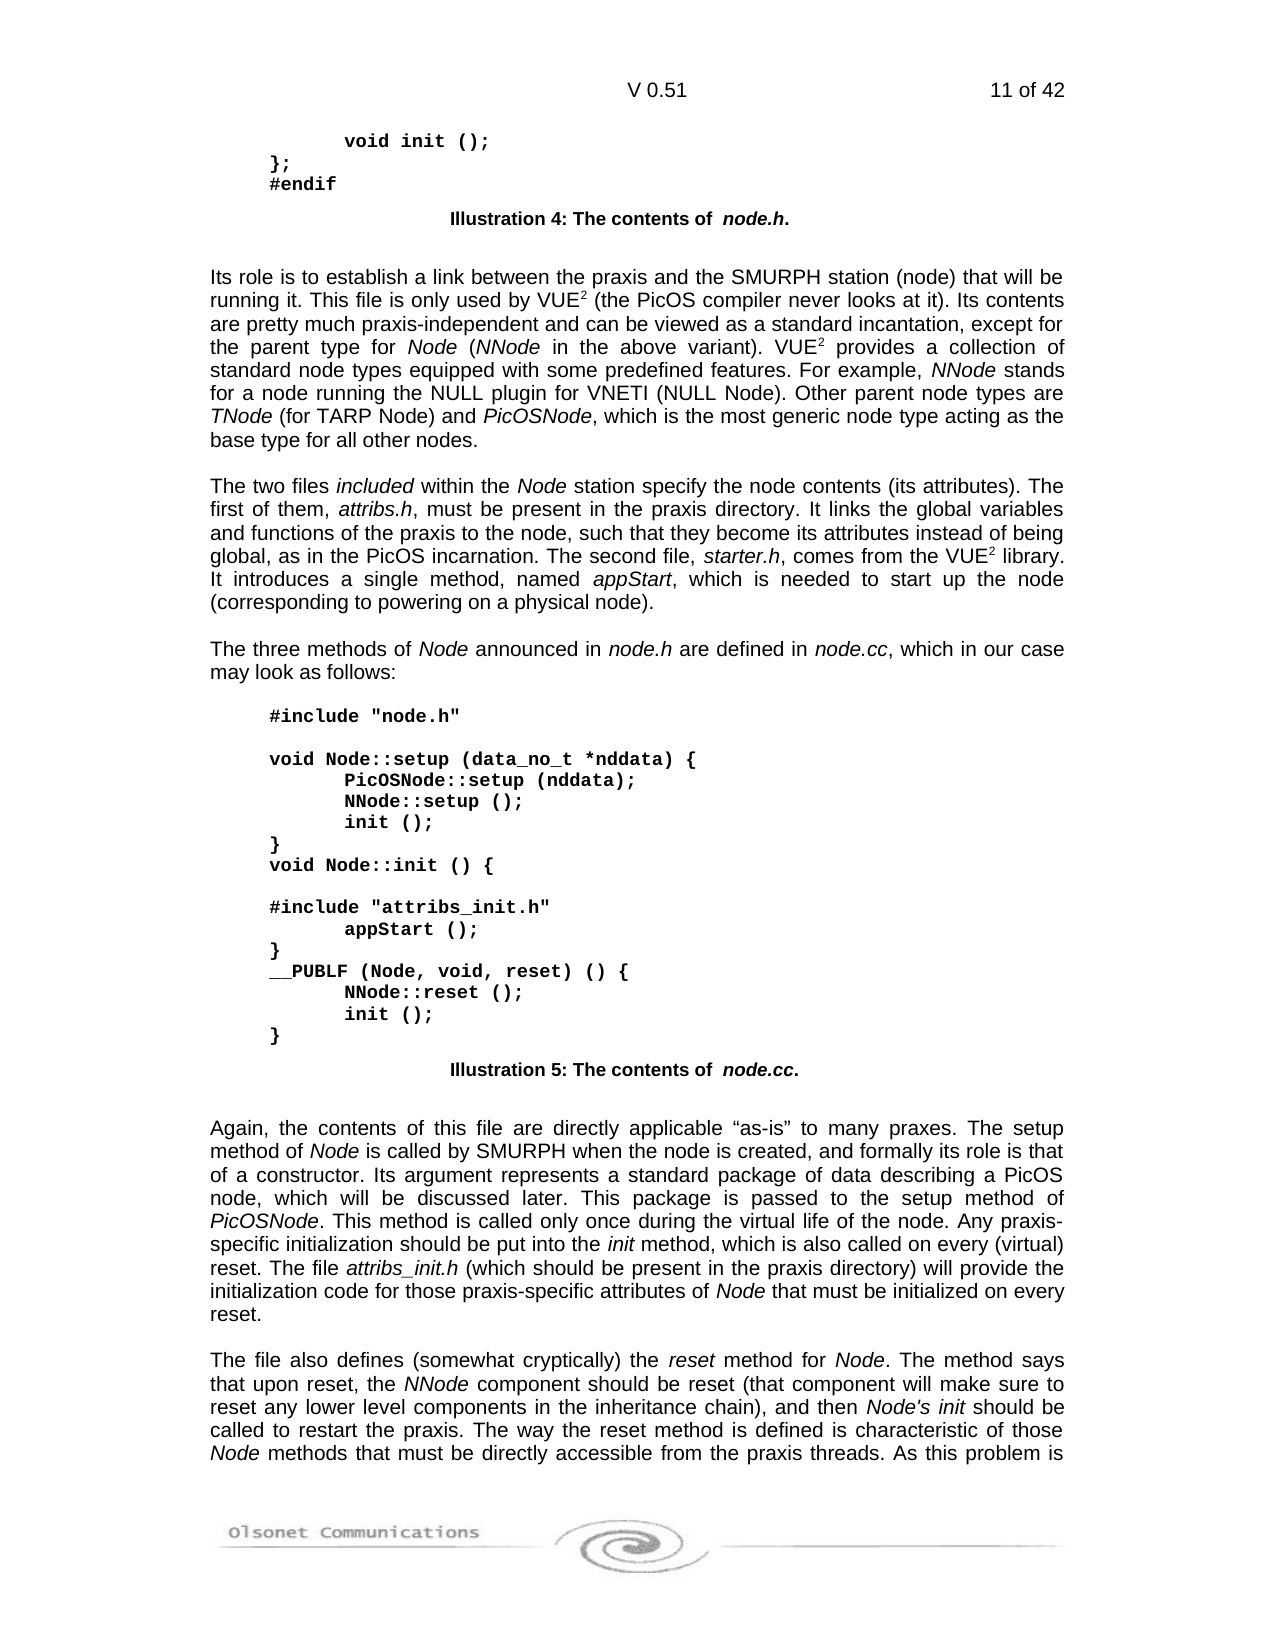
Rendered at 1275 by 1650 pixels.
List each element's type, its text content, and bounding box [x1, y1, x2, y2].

text Again, the contents of this file are directly applicable “as-is” to many praxes. The setup method of Node is called by SMURPH when the node is created, and formally its role is that of a constructor. Its argument represents a standard package of data describing a PicOS node, which will be discussed later. This package is passed to the setup method of PicOSNode. This method is called only once during the virtual life of the node. Any praxis-specific initialization should be put into the init method, which is also called on every (virtual) reset. The file attribs_init.h (which should be present in the praxis directory) will provide the initialization code for those praxis-specific attributes of Node that must be initialized on every reset. [210, 1117, 1065, 1326]
text [450, 1081, 817, 1103]
text init (); [269, 813, 1065, 834]
text Illustration 5: The contents of node.cc. [450, 1059, 817, 1081]
text NNode::reset (); [269, 983, 1065, 1004]
text __PUBLF (Node, void, reset) () { [269, 962, 1065, 983]
text Its role is to establish a link between the praxis and the SMURPH station (node) that will be running it. This file is only used by VUE2 (the PicOS compiler never looks at it). Its contents are pretty much praxis-independent and can be viewed as a standard incantation, except for the parent type for Node (NNode in the above variant). VUE2 provides a collection of standard node types equipped with some predefined features. For example, NNode stands for a node running the NULL plugin for VNETI (NULL Node). Other parent node types are TNode (for TARP Node) and PicOSNode, which is the most generic node type acting as the base type for all other nodes. [210, 266, 1065, 451]
text } [269, 941, 1065, 962]
text [817, 1026, 1065, 1047]
text void init (); [269, 132, 1065, 153]
text Illustration 4: The contents of node.h. [450, 208, 825, 229]
text The three methods of Node announced in node.h are defined in node.cc, which in our case may look as follows: [210, 637, 1065, 684]
text PicOSNode::setup (nddata); [269, 771, 1065, 792]
picture [210, 1504, 1065, 1596]
text void Node::init () { [269, 856, 1065, 877]
text #include "node.h" [269, 707, 1065, 728]
text init (); [269, 1004, 1065, 1059]
text appStart (); [269, 919, 1065, 941]
text #endif [269, 175, 450, 196]
text } [269, 834, 1065, 856]
text #include "attribs_init.h" [269, 898, 1065, 919]
text void Node::setup (data_no_t *nddata) { [269, 749, 1065, 771]
text The file also defines (somewhat cryptically) the reset method for Node. The method says that upon reset, the NNode component should be reset (that component will make sure to reset any lower level components in the inheritance chain), and then Node's init should be called to restart the praxis. The way the reset method is defined is characteristic of those Node methods that must be directly accessible from the praxis threads. As this problem is [210, 1349, 1065, 1465]
text NNode::setup (); [269, 792, 1065, 813]
text [825, 175, 1065, 196]
text The two files included within the Node station specify the node contents (its attributes). The first of them, attribs.h, must be present in the praxis directory. It links the global variables and functions of the praxis to the node, such that they become its attributes instead of being global, as in the PicOS incarnation. The second file, starter.h, comes from the VUE2 library. It introduces a single method, named appStart, which is needed to start up the node (corresponding to powering on a physical node). [210, 475, 1065, 614]
text } [269, 1026, 450, 1047]
text }; [269, 153, 1065, 208]
text [450, 229, 825, 233]
